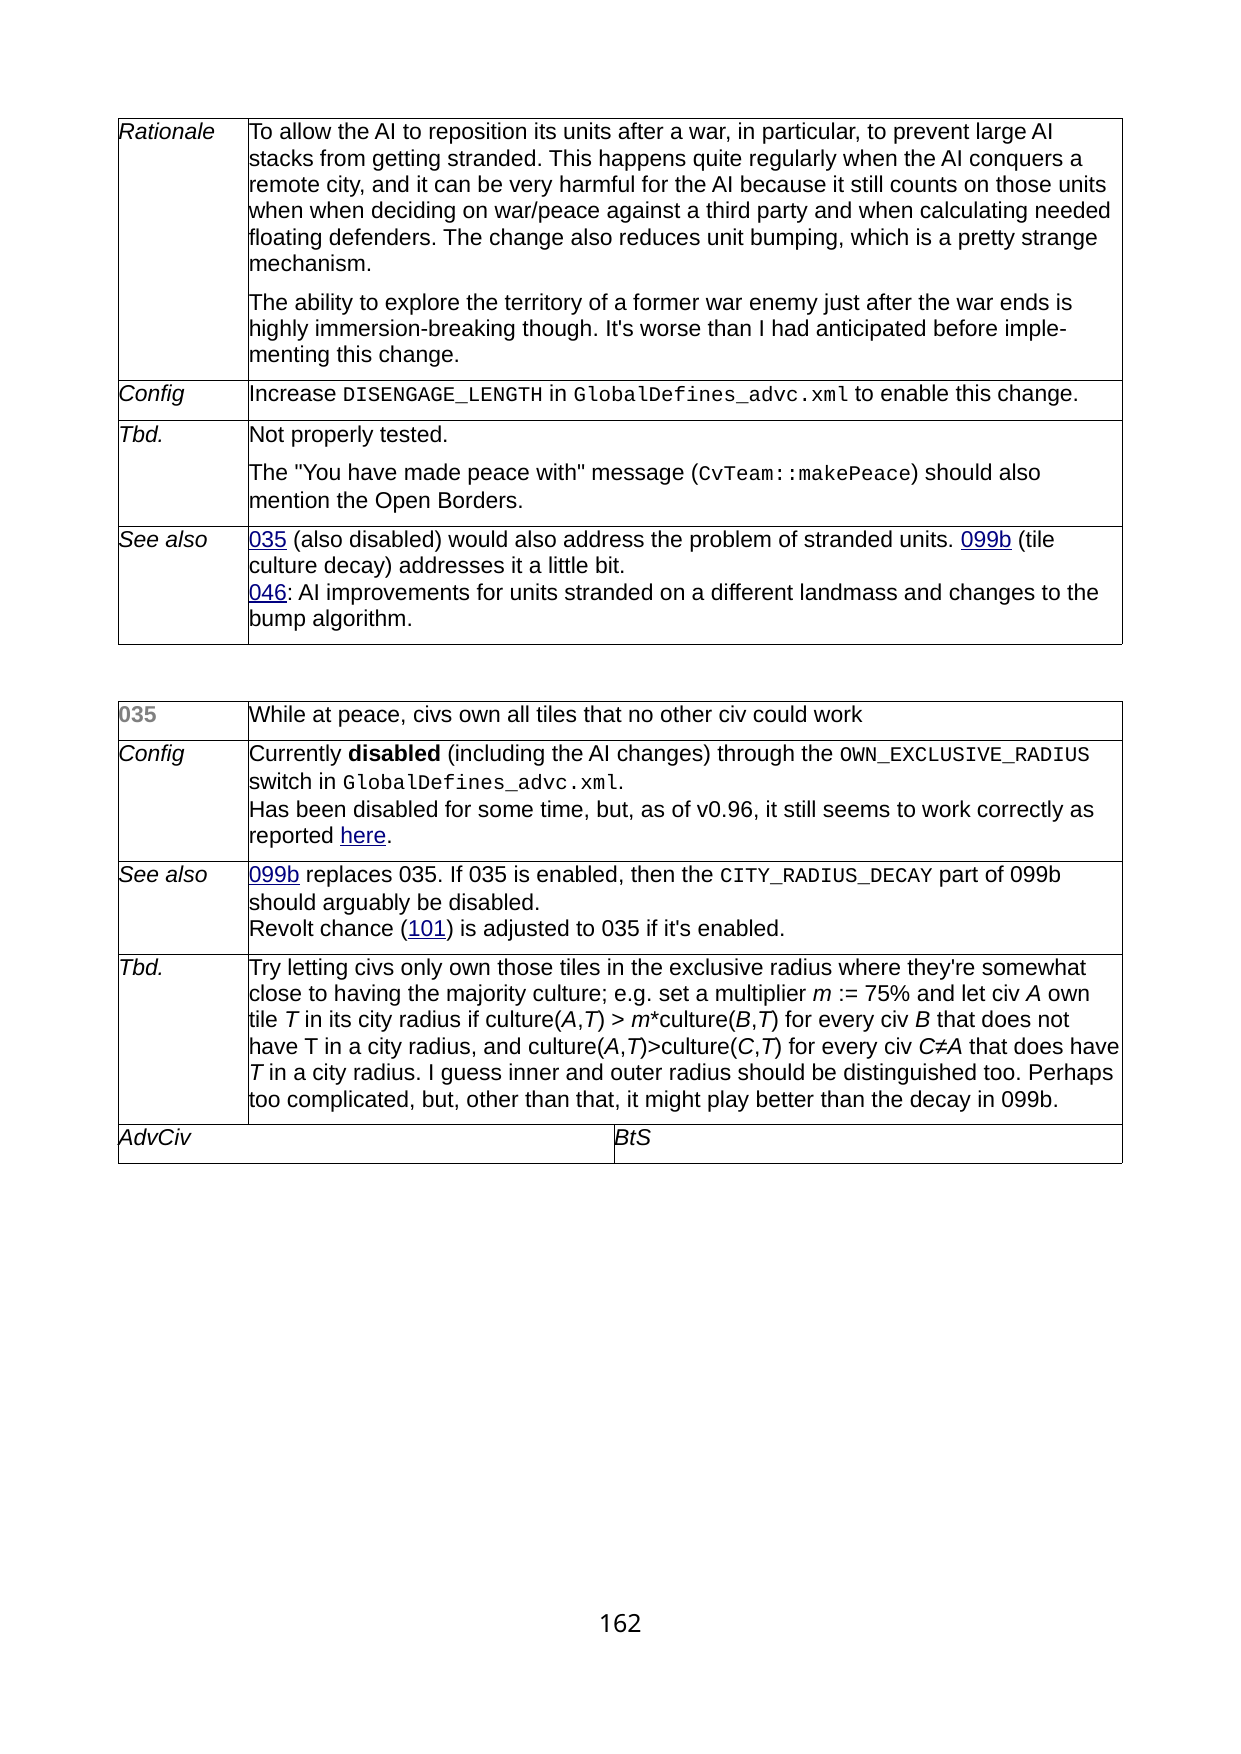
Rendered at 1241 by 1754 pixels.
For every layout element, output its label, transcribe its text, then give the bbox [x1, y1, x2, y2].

table_header While at peace, civs own all tiles that no other civ could work [249, 702, 1122, 740]
table_header 035 [119, 702, 248, 740]
table_cell Config [119, 741, 248, 861]
table_cell Tbd. [119, 955, 248, 1124]
table_cell Not properly tested. The "You have made peace with" message (CvTeam::makePeace) should also mention the Open Borders. [249, 421, 1122, 526]
table_cell Increase DISENGAGE_LENGTH in GlobalDefines_advc.xml to enable this change. [249, 381, 1122, 420]
table_cell Tbd. [119, 421, 248, 526]
table_cell See also [119, 862, 248, 954]
table_cell Rationale [119, 119, 248, 380]
table_cell To allow the AI to reposition its units after a war, in particular, to prevent large AI stacks from getting stranded. This happens quite regularly when the AI conquers a remote city, and it can be very harmful for the AI because it still counts on those units when when deciding on war/peace against a third party and when calculating needed floating defenders. The change also reduces unit bumping, which is a pretty strange mechanism. The ability to explore the territory of a former war enemy just after the war ends is highly immersion-breaking though. It's worse than I had anticipated before imple­menting this change. [249, 119, 1122, 380]
table_cell See also [119, 527, 248, 644]
table_cell Try letting civs only own those tiles in the exclusive radius where they're somewhat close to having the majority culture; e.g. set a multiplier m := 75% and let civ A own tile T in its city radius if culture(A,T) > m*culture(B,T) for every civ B that does not have T in a city radius, and culture(A,T)>culture(C,T) for every civ C≠A that does have T in a city radius. I guess inner and outer radius should be distinguished too. Perhaps too complicated, but, other than that, it might play better than the decay in 099b. [249, 955, 1122, 1124]
table_cell BtS [615, 1125, 1122, 1163]
table_cell 035 (also disabled) would also address the problem of stranded units. 099b (tile culture decay) addresses it a little bit. 046: AI improvements for units stranded on a different landmass and changes to the bump algorithm. [249, 527, 1122, 644]
table_cell AdvCiv [119, 1125, 614, 1163]
table_cell Config [119, 381, 248, 420]
table_cell 099b replaces 035. If 035 is enabled, then the CITY_RADIUS_DECAY part of 099b should arguably be disabled. Revolt chance (101) is adjusted to 035 if it's enabled. [249, 862, 1122, 954]
table_cell Currently disabled (including the AI changes) through the OWN_EXCLUSIVE_RADIUS switch in GlobalDefines_advc.xml. Has been disabled for some time, but, as of v0.96, it still seems to work correctly as reported here. [249, 741, 1122, 861]
